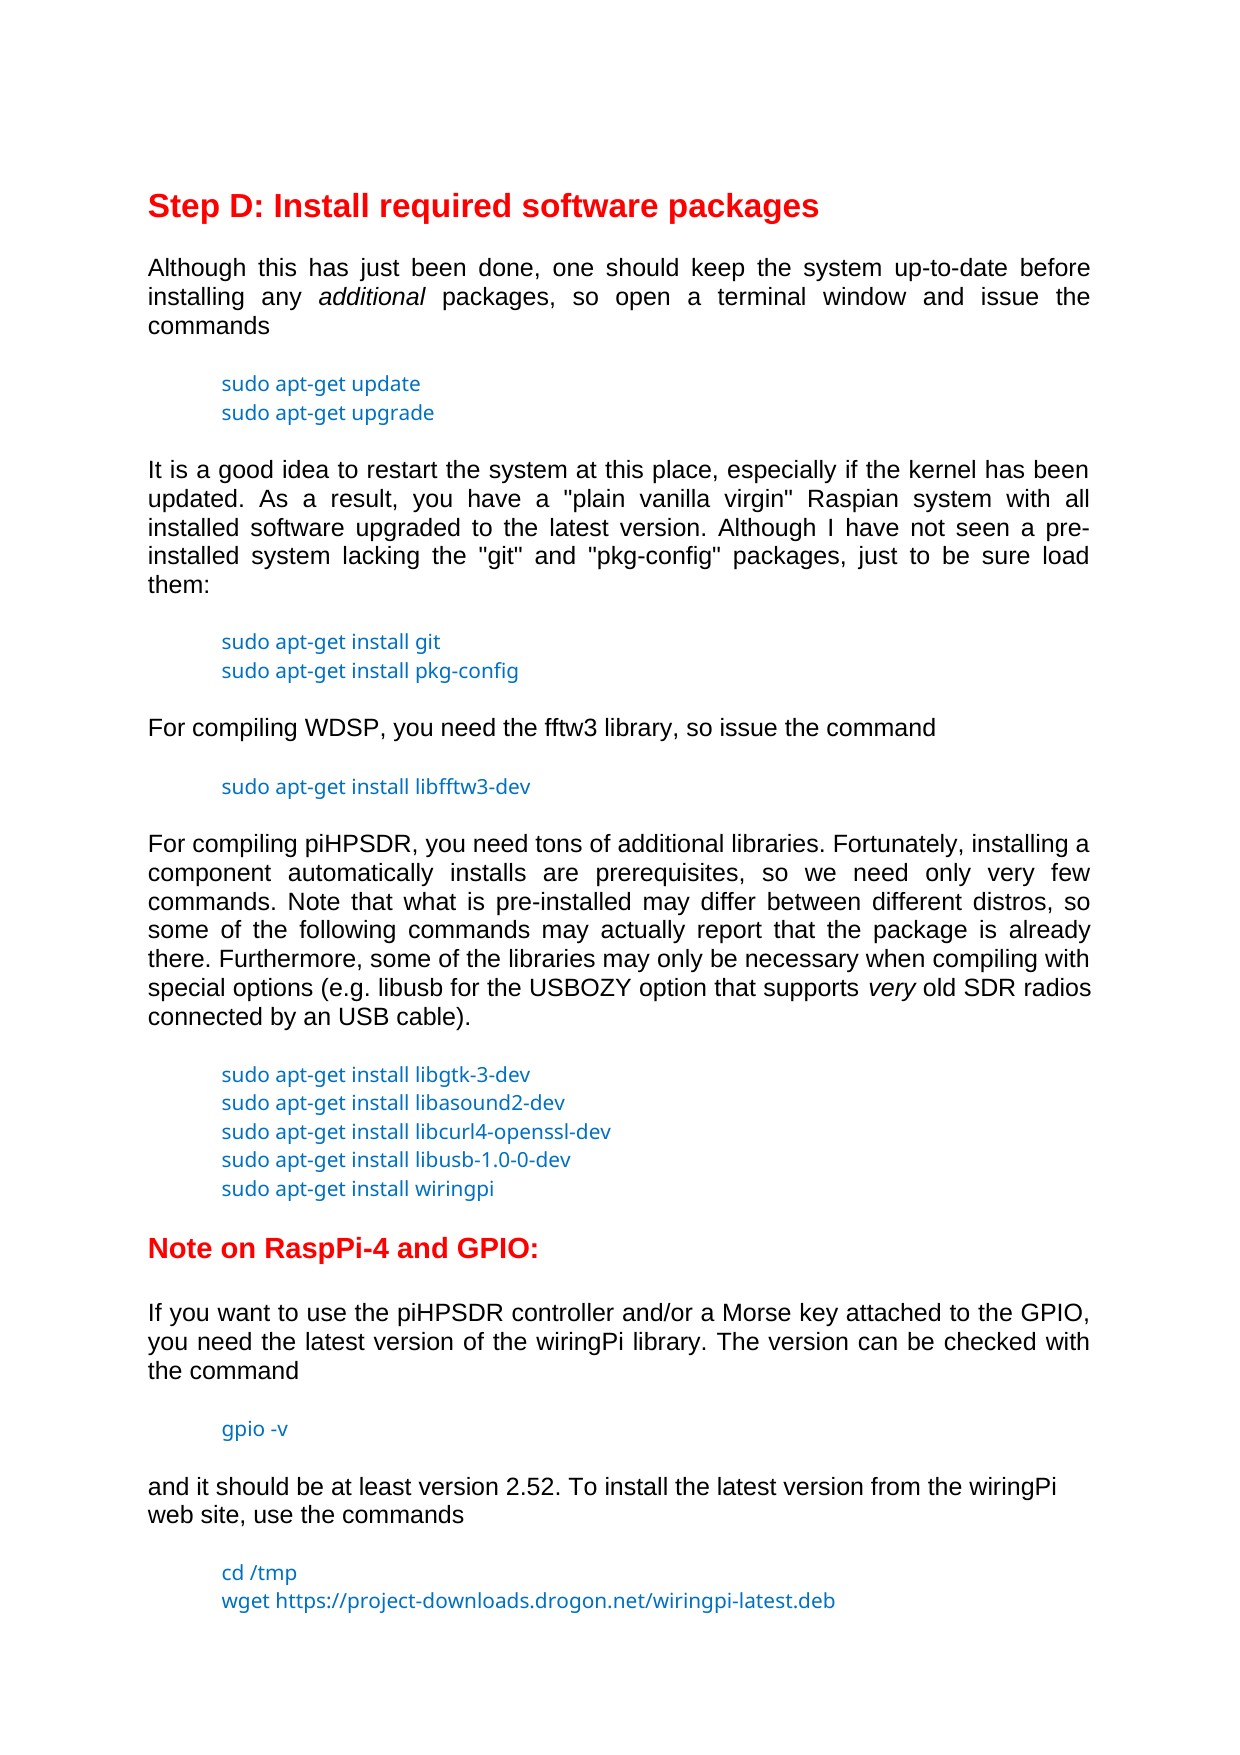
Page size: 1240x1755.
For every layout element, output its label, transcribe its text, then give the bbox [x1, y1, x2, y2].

text and it should be at least version 2.52. To install the latest version from the wiringPi web site, use the commands [148, 1471, 1092, 1529]
text sudo apt-get upgrade [148, 398, 1092, 426]
text Note on RaspPi-4 and GPIO: [148, 1231, 1092, 1264]
text It is a good idea to restart the system at this place, especially if the kernel has been updated. As a result, you have a "plain vanilla virgin" Raspian system with all installed software upgraded to the latest version. Although I have not seen a pre-installed system lacking the "git" and "pkg-config" packages, just to be sure load them: [148, 455, 1092, 599]
text sudo apt-get install libfftw3-dev [148, 771, 1092, 800]
text sudo apt-get install libusb-1.0-0-dev [148, 1145, 1092, 1174]
text sudo apt-get install libasound2-dev [148, 1088, 1092, 1117]
text If you want to use the piHPSDR controller and/or a Morse key attached to the GPIO, you need the latest version of the wiringPi library. The version can be checked with the command [148, 1298, 1092, 1384]
text sudo apt-get install wiringpi [148, 1174, 1092, 1202]
text For compiling piHPSDR, you need tons of additional libraries. Fortunately, installing a component automatically installs are prerequisites, so we need only very few commands. Note that what is pre-installed may differ between different distros, so some of the following commands may actually report that the package is already there. Furthermore, some of the libraries may only be necessary when compiling with special options (e.g. libusb for the USBOZY option that supports very old SDR radios connected by an USB cable). [148, 829, 1092, 1030]
text Although this has just been done, one should keep the system up-to-date before installing any additional packages, so open a terminal window and issue the commands [148, 253, 1092, 339]
text cd /tmp wget https://project-downloads.drogon.net/wiringpi-latest.deb [148, 1558, 1092, 1614]
text Step D: Install required software packages [148, 186, 1092, 224]
text sudo apt-get install libcurl4-openssl-dev [148, 1117, 1092, 1145]
text gpio -v [148, 1413, 1092, 1443]
text sudo apt-get install git [148, 627, 1092, 656]
text sudo apt-get install libgtk-3-dev [148, 1059, 1092, 1088]
text sudo apt-get update [148, 368, 1092, 398]
text For compiling WDSP, you need the fftw3 library, so issue the command [148, 713, 1092, 742]
text sudo apt-get install pkg-config [148, 656, 1092, 684]
